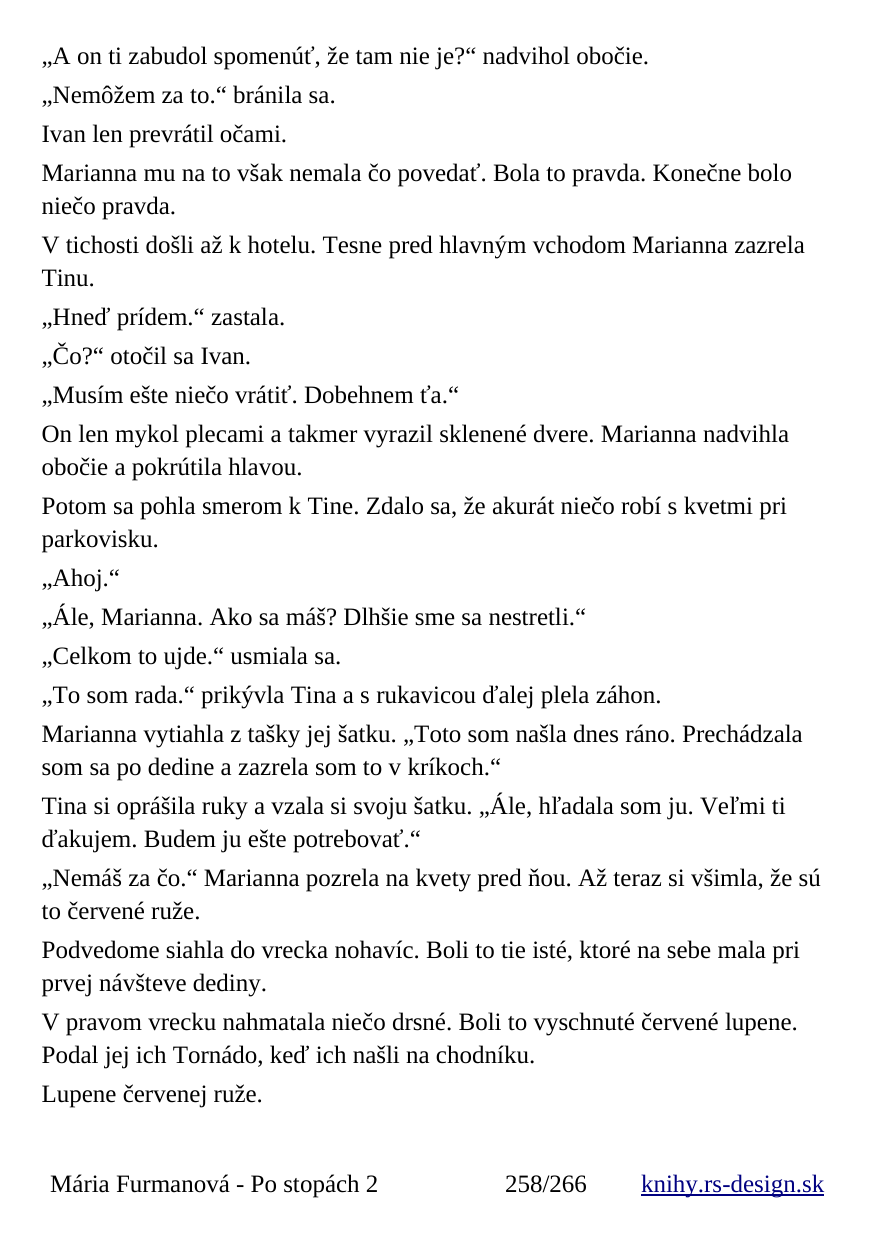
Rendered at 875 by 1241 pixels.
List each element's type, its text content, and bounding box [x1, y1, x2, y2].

text Marianna mu na to však nemala čo povedať. Bola to pravda. Konečne bolo niečo pravda. [41, 158, 833, 220]
text „Čo?“ otočil sa Ivan. [41, 341, 833, 370]
text Marianna vytiahla z tašky jej šatku. „Toto som našla dnes ráno. Prechádzala som sa po dedine a zazrela som to v kríkoch.“ [41, 719, 833, 781]
text „Hneď prídem.“ zastala. [41, 302, 833, 331]
text V pravom vrecku nahmatala niečo drsné. Boli to vyschnuté červené lupene. Podal jej ich Tornádo, keď ich našli na chodníku. [41, 1007, 833, 1068]
text Lupene červenej ruže. [41, 1079, 833, 1107]
text V tichosti došli až k hotelu. Tesne pred hlavným vchodom Marianna zazrela Tinu. [41, 230, 833, 292]
text Ivan len prevrátil očami. [41, 119, 833, 148]
text Podvedome siahla do vrecka nohavíc. Boli to tie isté, ktoré na sebe mala pri prvej návšteve dediny. [41, 935, 833, 997]
text „A on ti zabudol spomenúť, že tam nie je?“ nadvihol obočie. [41, 41, 833, 70]
text Potom sa pohla smerom k Tine. Zdalo sa, že akurát niečo robí s kvetmi pri parkovisku. [41, 491, 833, 553]
text „Ále, Marianna. Ako sa máš? Dlhšie sme sa nestretli.“ [41, 602, 833, 631]
text „To som rada.“ prikývla Tina a s rukavicou ďalej plela záhon. [41, 680, 833, 709]
text On len mykol plecami a takmer vyrazil sklenené dvere. Marianna nadvihla obočie a pokrútila hlavou. [41, 419, 833, 481]
text „Musím ešte niečo vrátiť. Dobehnem ťa.“ [41, 380, 833, 409]
text „Nemôžem za to.“ bránila sa. [41, 80, 833, 109]
text Tina si oprášila ruky a vzala si svoju šatku. „Ále, hľadala som ju. Veľmi ti ďakujem. Budem ju ešte potrebovať.“ [41, 791, 833, 853]
text „Celkom to ujde.“ usmiala sa. [41, 641, 833, 670]
text „Nemáš za čo.“ Marianna pozrela na kvety pred ňou. Až teraz si všimla, že sú to červené ruže. [41, 863, 833, 924]
text „Ahoj.“ [41, 563, 833, 592]
